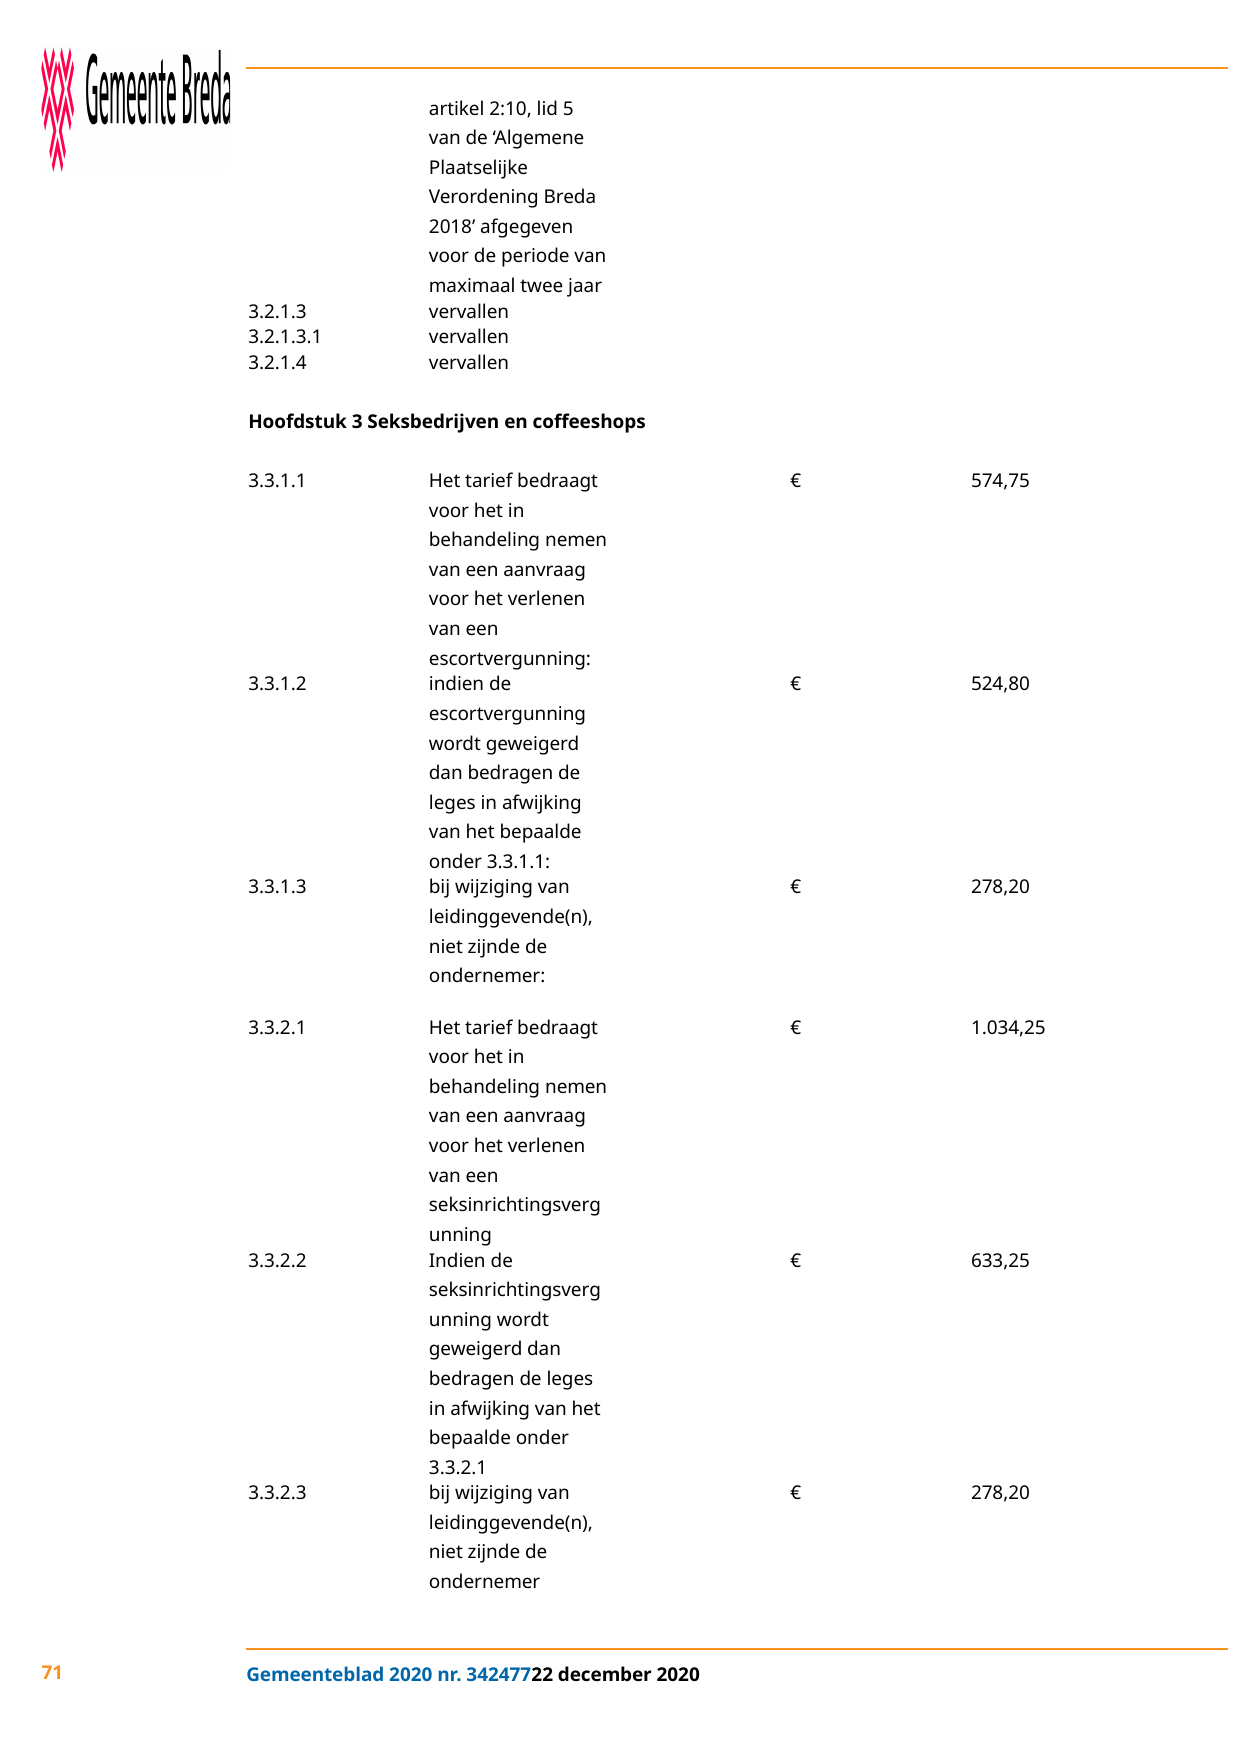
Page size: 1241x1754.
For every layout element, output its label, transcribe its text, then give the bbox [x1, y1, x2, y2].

table_cell indien de escortvergunning wordt geweigerd dan bedragen de leges in afwijking van het bepaalde onder 3.3.1.1: [429, 671, 609, 874]
table_cell [248, 95, 429, 298]
table_cell 633,25 [971, 1247, 1152, 1479]
table_cell [971, 95, 1152, 298]
table_header [609, 467, 790, 671]
table_cell [609, 1480, 790, 1594]
table_cell [790, 350, 971, 375]
table_header 3.3.1.1 [248, 467, 429, 671]
table_cell [971, 324, 1152, 349]
table_cell vervallen [429, 298, 609, 324]
table_cell 278,20 [971, 874, 1152, 988]
table_cell [609, 1014, 790, 1247]
table_cell [609, 298, 790, 324]
text Hoofdstuk 3 Seksbedrijven en coffeeshops [248, 408, 1152, 434]
table_cell [609, 324, 790, 349]
table_cell [971, 988, 1152, 1014]
table_cell 278,20 [971, 1480, 1152, 1594]
table_cell € [790, 1247, 971, 1479]
table_cell 3.3.2.1 [248, 1014, 429, 1247]
table_cell [609, 95, 790, 298]
table_cell vervallen [429, 324, 609, 349]
table_cell [971, 298, 1152, 324]
table_cell Indien de seksinrichtingsvergunning wordt geweigerd dan bedragen de leges in afwijking van het bepaalde onder 3.3.2.1 [429, 1247, 609, 1479]
table_cell [248, 988, 429, 1014]
table_cell [609, 350, 790, 375]
table_cell € [790, 671, 971, 874]
table_cell [790, 95, 971, 298]
table_cell € [790, 1014, 971, 1247]
table_cell 524,80 [971, 671, 1152, 874]
table_cell [429, 988, 609, 1014]
table_cell Het tarief bedraagt voor het in behandeling nemen van een aanvraag voor het verlenen van een seksinrichtingsvergunning [429, 1014, 609, 1247]
table_cell € [790, 1480, 971, 1594]
table_cell 3.3.2.2 [248, 1247, 429, 1479]
table_cell € [790, 874, 971, 988]
table_cell [790, 298, 971, 324]
table_cell bij wijziging van leidinggevende(n), niet zijnde de ondernemer: [429, 874, 609, 988]
table_cell artikel 2:10, lid 5 van de ‘Algemene Plaatselijke Verordening Breda 2018’ afgegeven voor de periode van maximaal twee jaar [429, 95, 609, 298]
table_cell [790, 324, 971, 349]
table_cell [971, 350, 1152, 375]
table_cell 3.2.1.4 [248, 350, 429, 375]
table_cell [609, 988, 790, 1014]
picture [41, 47, 231, 172]
table_header € [790, 467, 971, 671]
table_header Het tarief bedraagt voor het in behandeling nemen van een aanvraag voor het verlenen van een escortvergunning: [429, 467, 609, 671]
table_cell 3.3.1.3 [248, 874, 429, 988]
table_cell [609, 671, 790, 874]
table_header 574,75 [971, 467, 1152, 671]
table_cell bij wijziging van leidinggevende(n), niet zijnde de ondernemer [429, 1480, 609, 1594]
table_cell [609, 1247, 790, 1479]
table_cell vervallen [429, 350, 609, 375]
table_cell [609, 874, 790, 988]
table_cell 3.3.2.3 [248, 1480, 429, 1594]
table_cell 3.2.1.3 [248, 298, 429, 324]
table_cell 3.2.1.3.1 [248, 324, 429, 349]
table_cell [790, 988, 971, 1014]
table_cell 3.3.1.2 [248, 671, 429, 874]
table_cell 1.034,25 [971, 1014, 1152, 1247]
